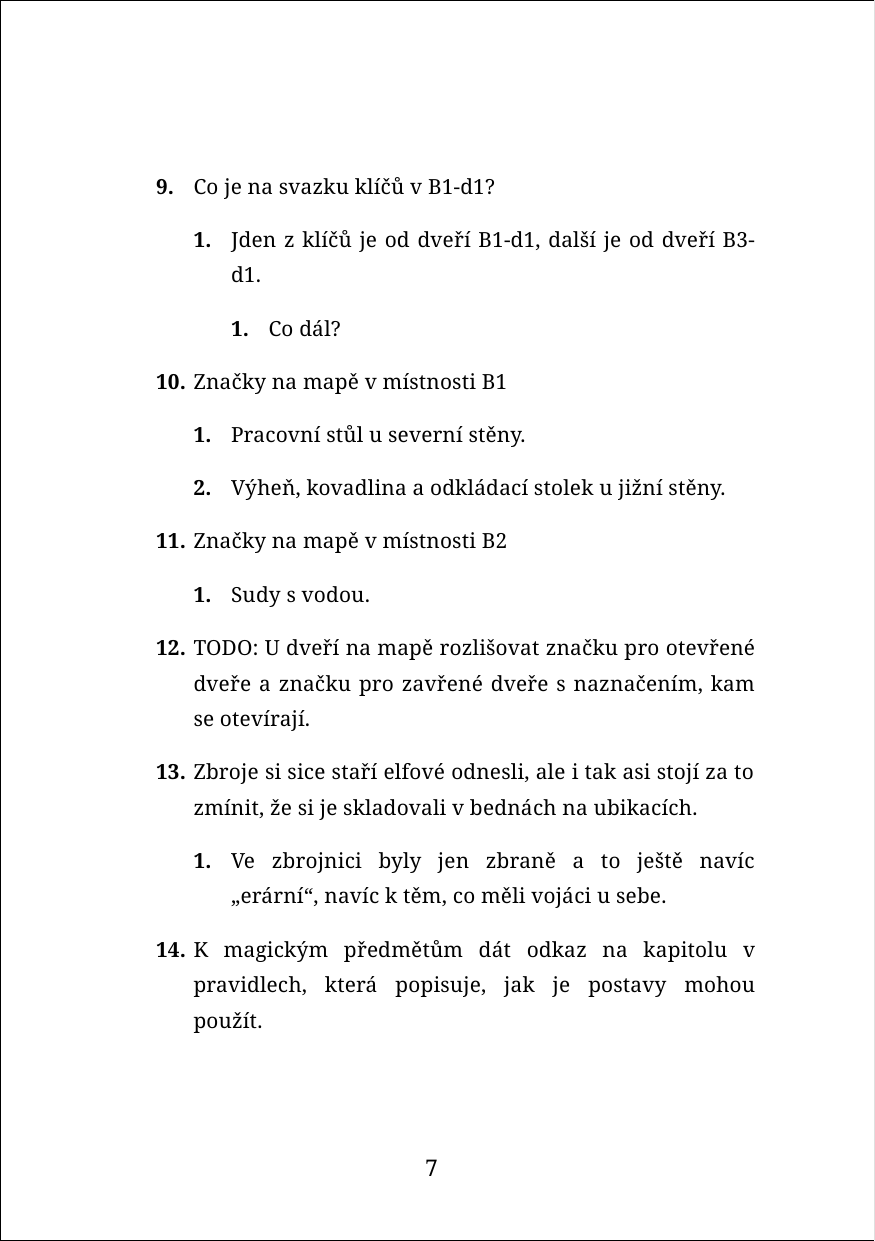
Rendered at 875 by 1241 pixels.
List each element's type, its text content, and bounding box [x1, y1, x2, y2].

list Výheň, kovadlina a odkládací stolek u jižní stěny. [193, 473, 756, 502]
list Co je na svazku klíčů v B1-d1? [156, 172, 756, 200]
list Co dál? [231, 314, 756, 342]
list Značky na mapě v místnosti B1 [156, 367, 756, 395]
list Pracovní stůl u severní stěny. [193, 420, 756, 449]
list Sudy s vodou. [193, 580, 756, 608]
list Značky na mapě v místnosti B2 [156, 527, 756, 555]
list Zbroje si sice staří elfové odnesli, ale i tak asi stojí za to zmínit, že si je skladovali v bednách na ubikacích. [156, 757, 756, 821]
list TODO: U dveří na mapě rozlišovat značku pro otevřené dveře a značku pro zavřené dveře s naznačením, kam se otevírají. [156, 633, 756, 733]
list Ve zbrojnici byly jen zbraně a to ještě navíc „erární“, navíc k těm, co měli vojáci u sebe. [193, 846, 756, 910]
list Jden z klíčů je od dveří B1-d1, další je od dveří B3-d1. [193, 225, 756, 289]
list K magickým předmětům dát odkaz na kapitolu v pravidlech, která popisuje, jak je postavy mohou použít. [156, 935, 756, 1034]
